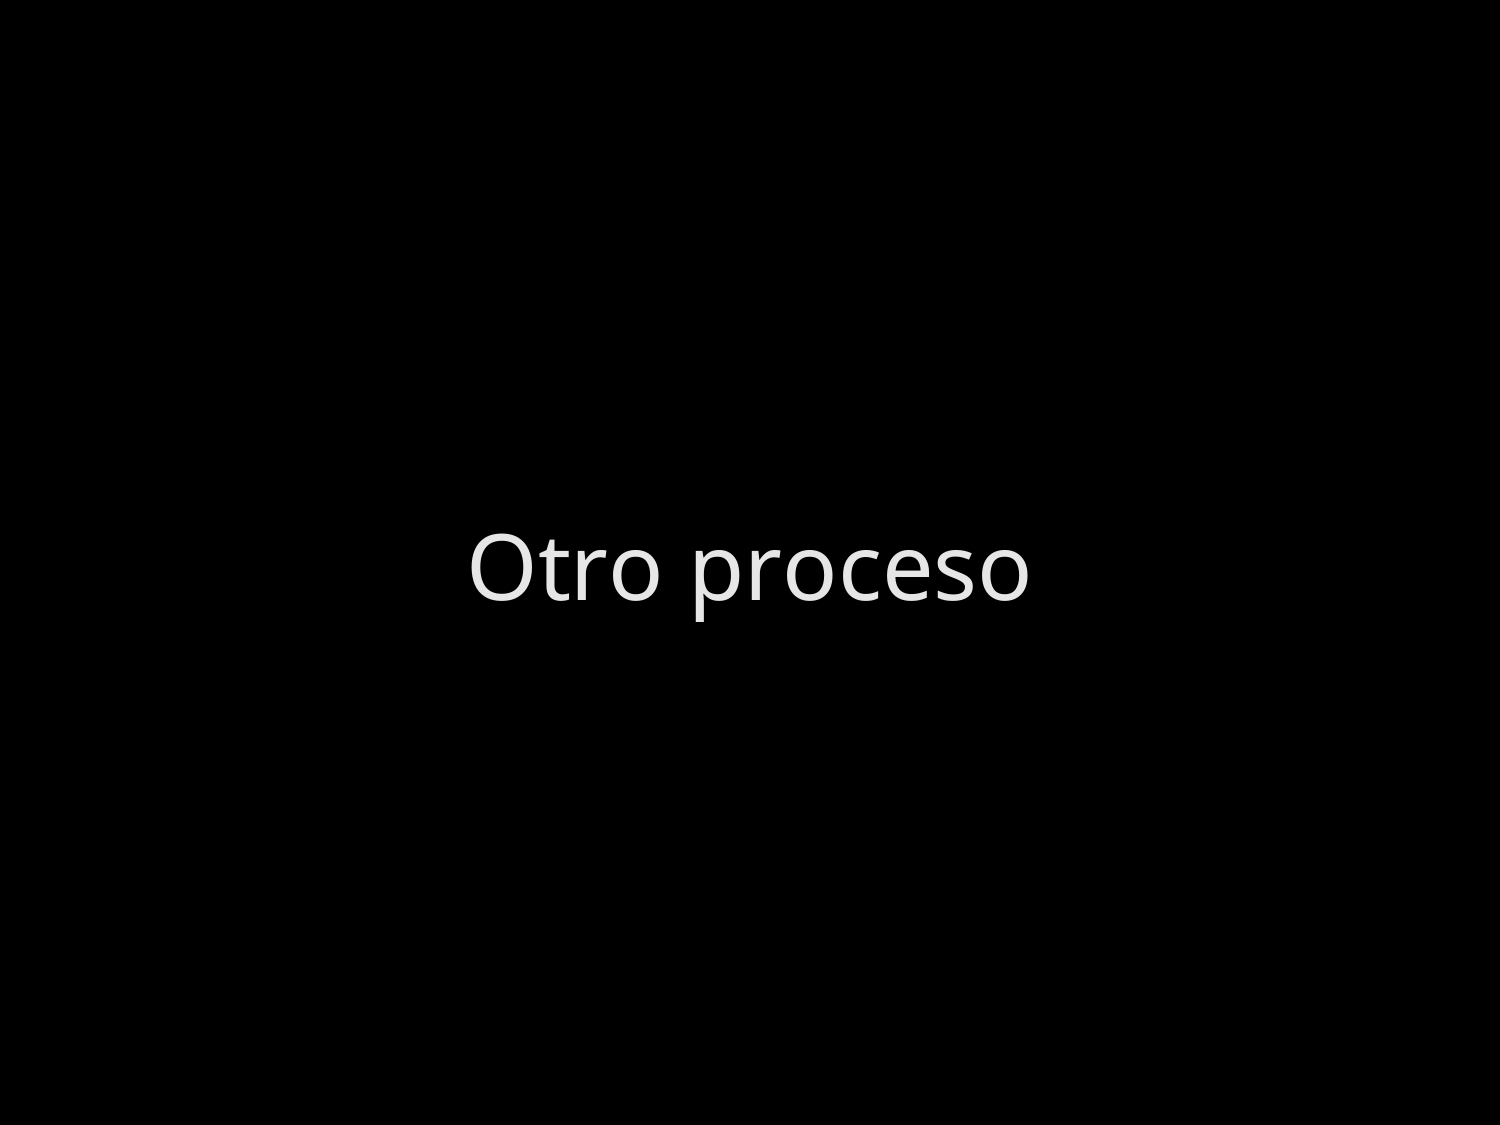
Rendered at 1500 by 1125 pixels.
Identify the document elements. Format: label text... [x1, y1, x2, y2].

subtitle Otro proceso [109, 112, 1391, 1013]
